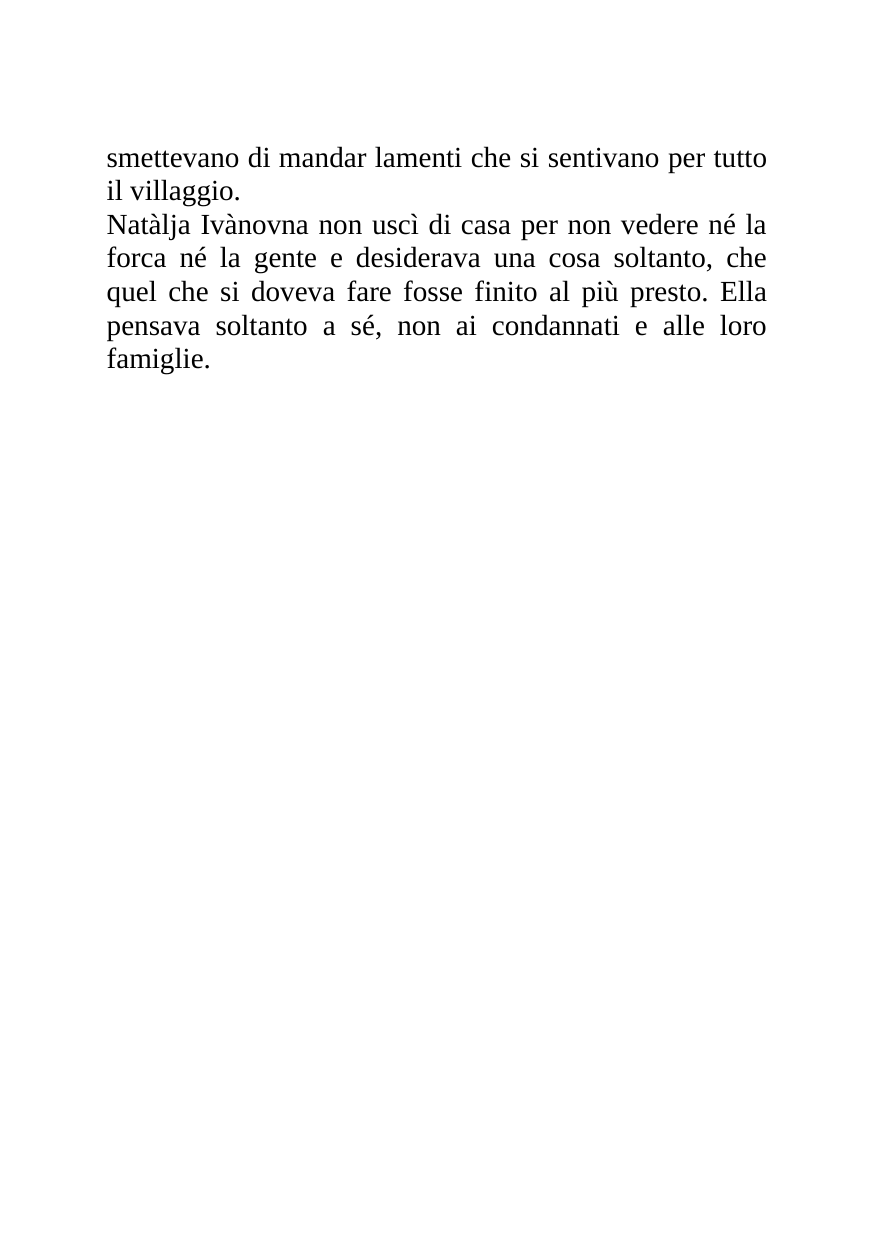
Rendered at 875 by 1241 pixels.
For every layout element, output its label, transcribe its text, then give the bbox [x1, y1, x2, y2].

text Natàlja Ivànovna non uscì di casa per non vedere né la forca né la gente e desiderava una cosa soltanto, che quel che si doveva fare fosse finito al più presto. Ella pensava soltanto a sé, non ai condannati e alle loro famiglie. [106, 207, 768, 375]
text smettevano di mandar lamenti che si sentivano per tutto il villaggio. [106, 140, 768, 207]
